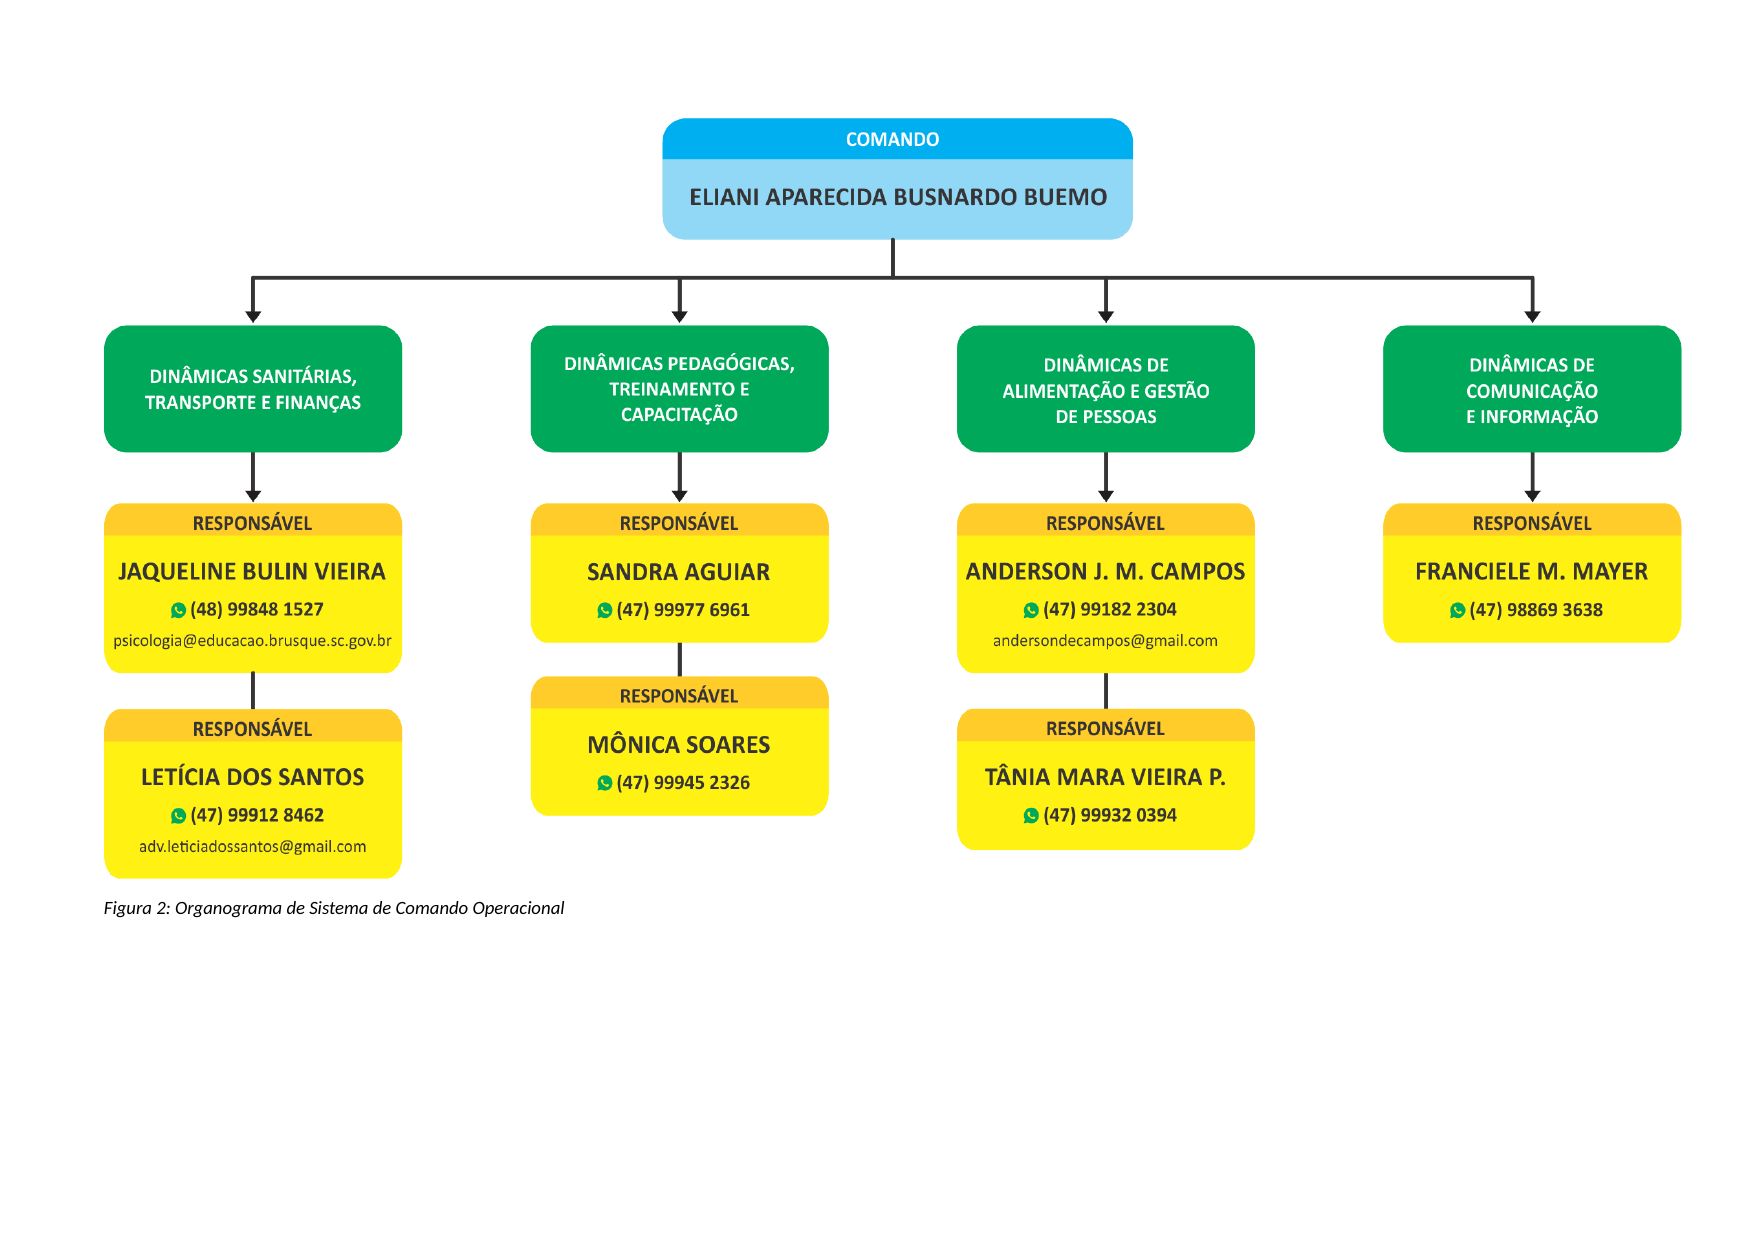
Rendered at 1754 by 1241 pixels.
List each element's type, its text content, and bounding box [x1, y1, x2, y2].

picture [861, 133, 869, 145]
picture [872, 133, 876, 145]
picture [902, 133, 907, 145]
picture [927, 133, 935, 145]
picture [890, 133, 899, 145]
text Figura 2: Organograma de Sistema de Comando Operacional [104, 891, 1682, 920]
picture [103, 118, 1682, 879]
picture [882, 133, 886, 145]
picture [915, 133, 921, 145]
picture [907, 133, 911, 145]
